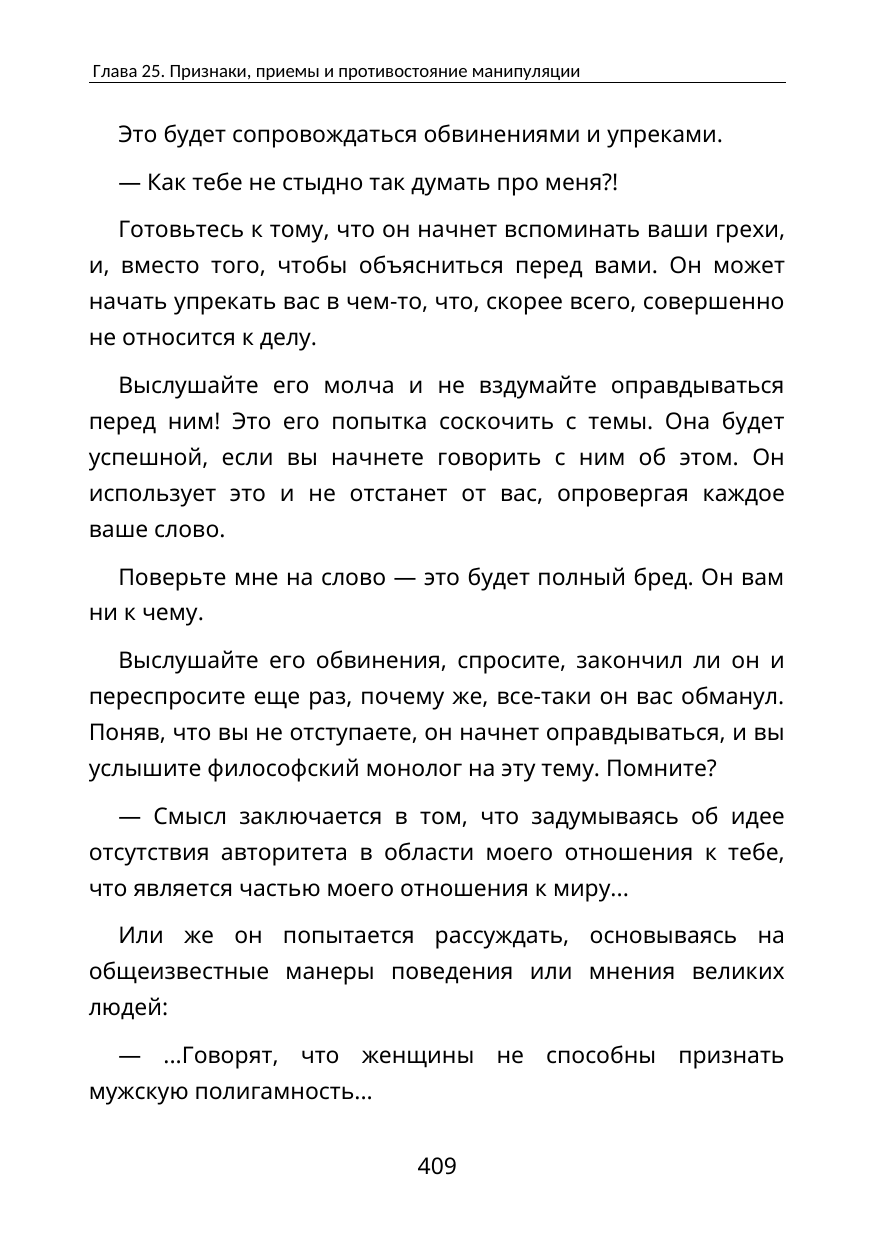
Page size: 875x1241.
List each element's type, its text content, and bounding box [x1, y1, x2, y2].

text Готовьтесь к тому, что он начнет вспоминать ваши грехи, и, вместо того, чтобы объясниться перед вами. Он может начать упрекать вас в чем-то, что, скорее всего, совершенно не относится к делу. [88, 213, 786, 352]
text Выслушайте его молча и не вздумайте оправдываться перед ним! Это его попытка соскочить с темы. Она будет успешной, если вы начнете говорить с ним об этом. Он использует это и не отстанет от вас, опровергая каждое ваше слово. [88, 369, 786, 544]
text — Как тебе не стыдно так думать про меня?! [88, 166, 786, 197]
text Выслушайте его обвинения, спросите, закончил ли он и переспросите еще раз, почему же, все-таки он вас обманул. Поняв, что вы не отступаете, он начнет оправдываться, и вы услышите философский монолог на эту тему. Помните? [88, 644, 786, 783]
text Или же он попытается рассуждать, основываясь на общеизвестные манеры поведения или мнения великих людей: [88, 919, 786, 1022]
text — ...Говорят, что женщины не способны признать мужскую полигамность... [88, 1039, 786, 1106]
text — Смысл заключается в том, что задумываясь об идее отсутствия авторитета в области моего отношения к тебе, что является частью моего отношения к миру... [88, 799, 786, 903]
text Поверьте мне на слово — это будет полный бред. Он вам ни к чему. [88, 560, 786, 628]
text Это будет сопровождаться обвинениями и упреками. [88, 118, 786, 149]
